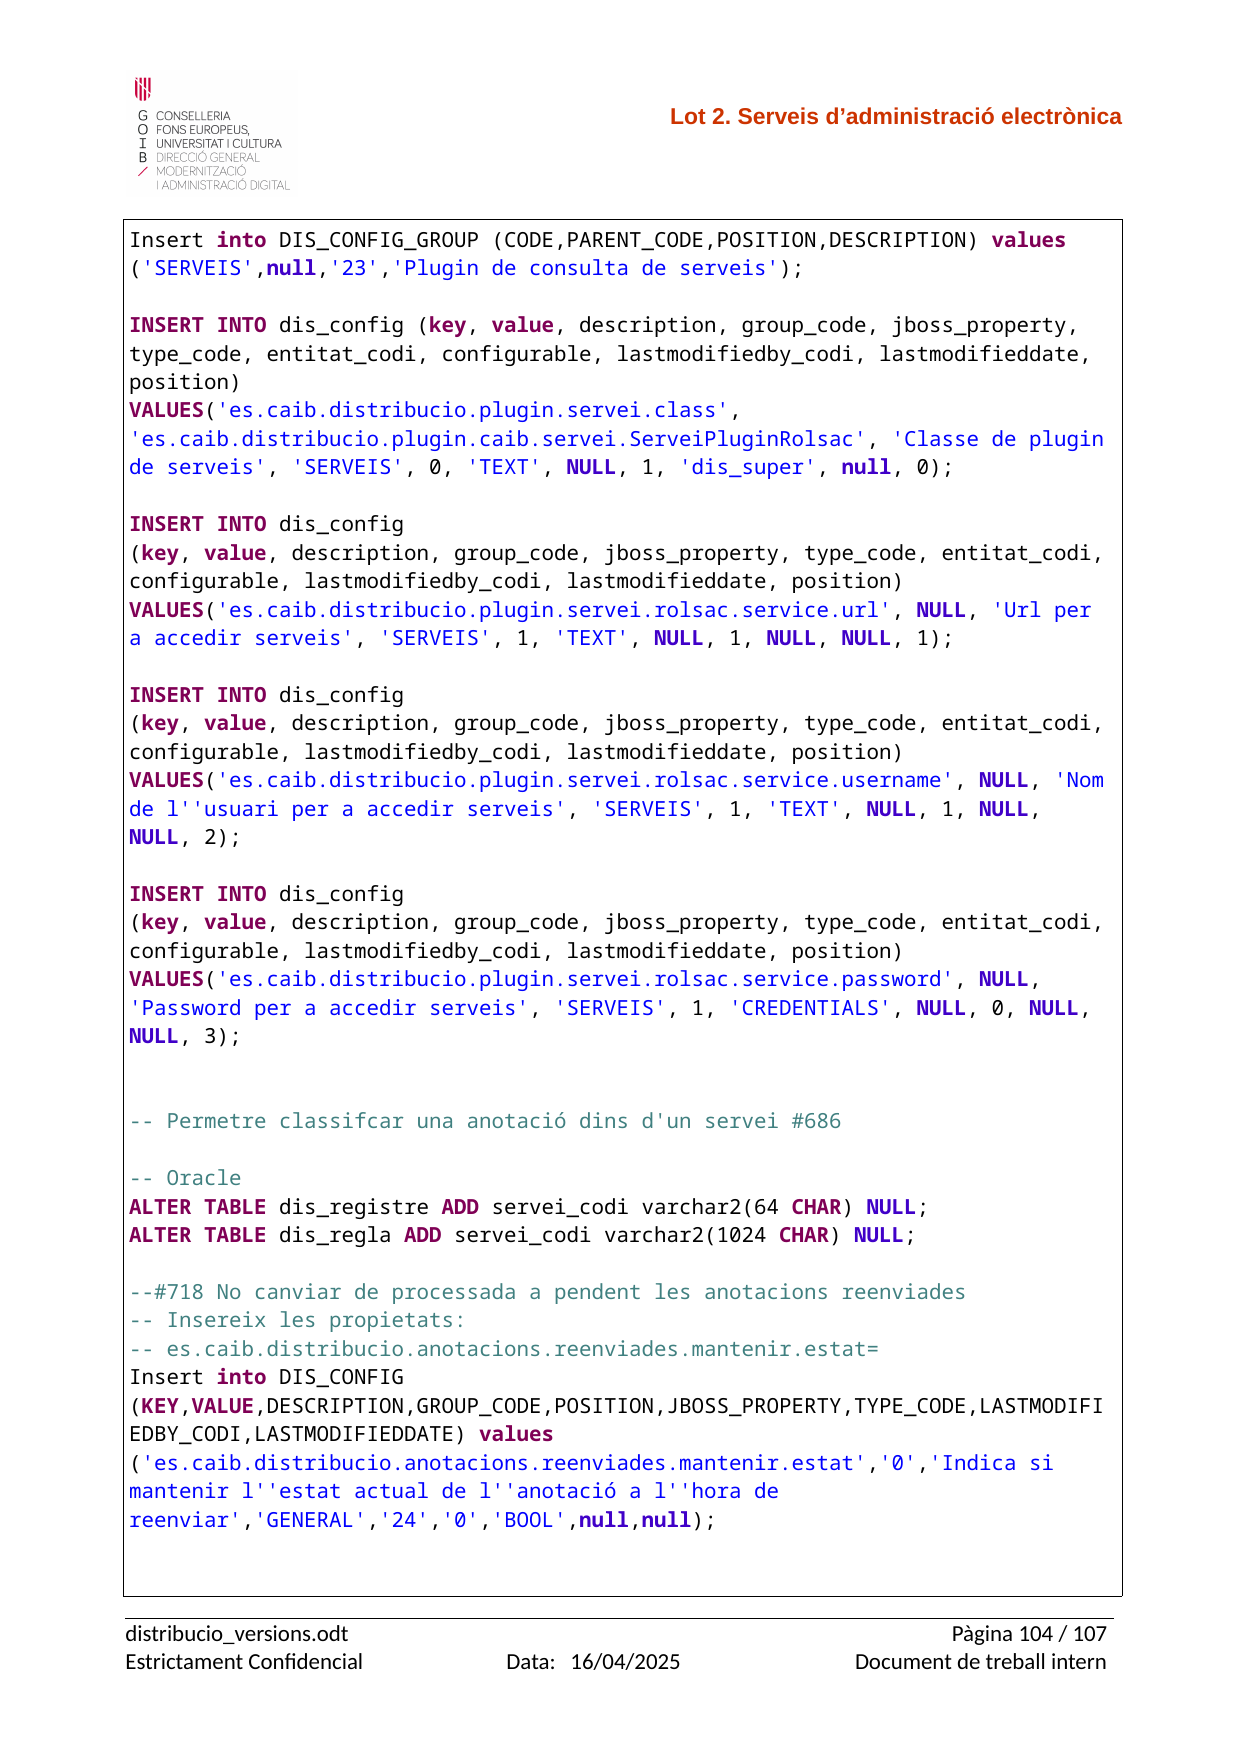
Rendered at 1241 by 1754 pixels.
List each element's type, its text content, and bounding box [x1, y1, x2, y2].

table_header Insert into DIS_CONFIG_GROUP (CODE,PARENT_CODE,POSITION,DESCRIPTION) values ('SERVEIS',null,'23','Plugin de consulta de serveis'); INSERT INTO dis_config (key, value, description, group_code, jboss_property, type_code, entitat_codi, configurable, lastmodifiedby_codi, lastmodifieddate, position) VALUES('es.caib.distribucio.plugin.servei.class', 'es.caib.distribucio.plugin.caib.servei.ServeiPluginRolsac', 'Classe de plugin de serveis', 'SERVEIS', 0, 'TEXT', NULL, 1, 'dis_super', null, 0); INSERT INTO dis_config (key, value, description, group_code, jboss_property, type_code, entitat_codi, configurable, lastmodifiedby_codi, lastmodifieddate, position) VALUES('es.caib.distribucio.plugin.servei.rolsac.service.url', NULL, 'Url per a accedir serveis', 'SERVEIS', 1, 'TEXT', NULL, 1, NULL, NULL, 1); INSERT INTO dis_config (key, value, description, group_code, jboss_property, type_code, entitat_codi, configurable, lastmodifiedby_codi, lastmodifieddate, position) VALUES('es.caib.distribucio.plugin.servei.rolsac.service.username', NULL, 'Nom de l''usuari per a accedir serveis', 'SERVEIS', 1, 'TEXT', NULL, 1, NULL, NULL, 2); INSERT INTO dis_config (key, value, description, group_code, jboss_property, type_code, entitat_codi, configurable, lastmodifiedby_codi, lastmodifieddate, position) VALUES('es.caib.distribucio.plugin.servei.rolsac.service.password', NULL, 'Password per a accedir serveis', 'SERVEIS', 1, 'CREDENTIALS', NULL, 0, NULL, NULL, 3); -- Permetre classifcar una anotació dins d'un servei #686 -- Oracle ALTER TABLE dis_registre ADD servei_codi varchar2(64 CHAR) NULL; ALTER TABLE dis_regla ADD servei_codi varchar2(1024 CHAR) NULL; --#718 No canviar de processada a pendent les anotacions reenviades -- Insereix les propietats: -- es.caib.distribucio.anotacions.reenviades.mantenir.estat= Insert into DIS_CONFIG (KEY,VALUE,DESCRIPTION,GROUP_CODE,POSITION,JBOSS_PROPERTY,TYPE_CODE,LASTMODIFIEDBY_CODI,LASTMODIFIEDDATE) values ('es.caib.distribucio.anotacions.reenviades.mantenir.estat','0','Indica si mantenir l''estat actual de l''anotació a l''hora de reenviar','GENERAL','24','0','BOOL',null,null); [124, 220, 1122, 1596]
picture [126, 70, 299, 197]
